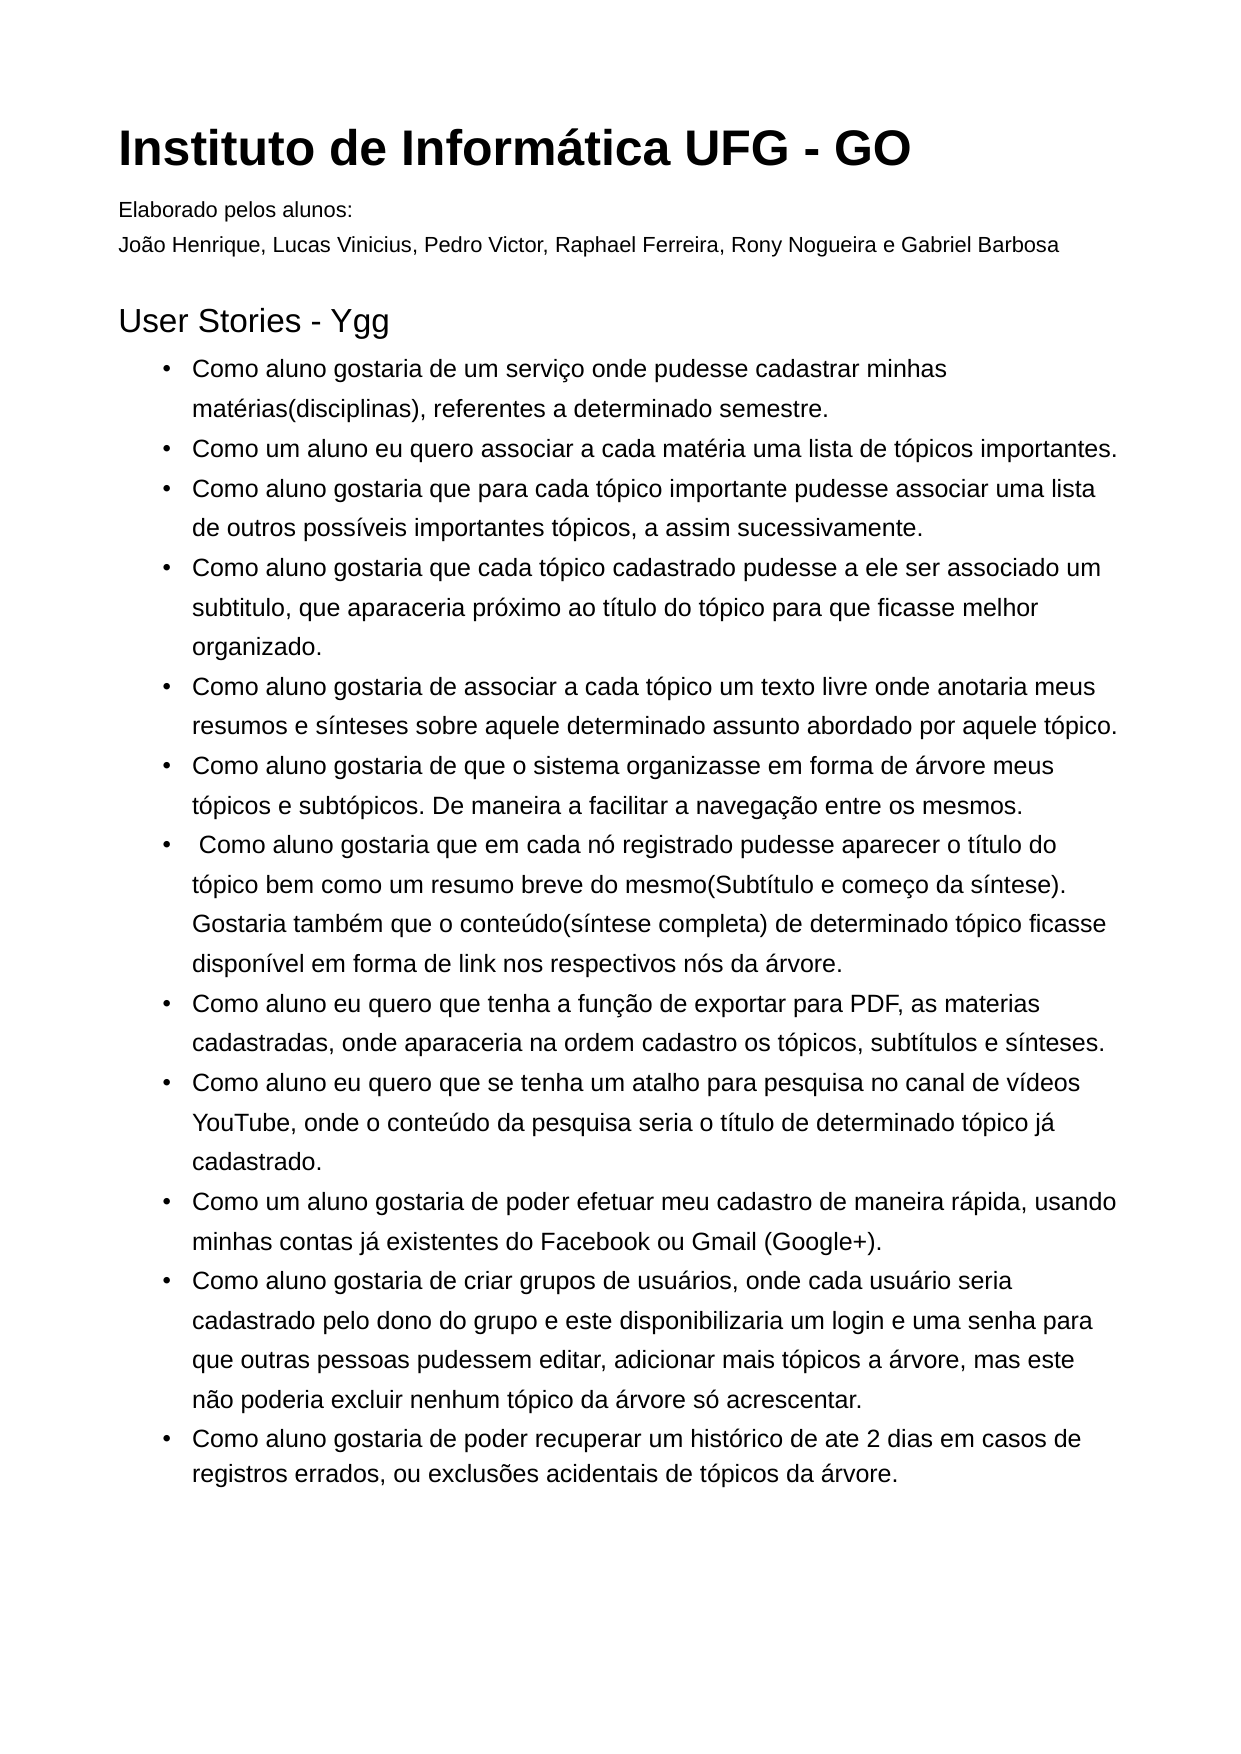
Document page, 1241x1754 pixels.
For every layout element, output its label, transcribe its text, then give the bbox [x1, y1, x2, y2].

list Como aluno eu quero que tenha a função de exportar para PDF, as materias cadastradas, onde aparaceria na ordem cadastro os tópicos, subtítulos e sínteses. [162, 989, 1122, 1057]
list Como um aluno gostaria de poder efetuar meu cadastro de maneira rápida, usando minhas contas já existentes do Facebook ou Gmail (Google+). [162, 1187, 1122, 1255]
list Como aluno gostaria de que o sistema organizasse em forma de árvore meus tópicos e subtópicos. De maneira a facilitar a navegação entre os mesmos. [162, 751, 1122, 819]
list Como aluno gostaria de poder recuperar um histórico de ate 2 dias em casos de registros errados, ou exclusões acidentais de tópicos da árvore. [162, 1424, 1122, 1488]
list Como aluno gostaria de um serviço onde pudesse cadastrar minhas matérias(disciplinas), referentes a determinado semestre. [162, 354, 1122, 423]
text Elaborado pelos alunos: João Henrique, Lucas Vinicius, Pedro Victor, Raphael Ferreira, Rony Nogueira e Gabriel Barbosa [118, 197, 1122, 292]
text Instituto de Informática UFG - GO [118, 118, 1122, 176]
list Como aluno gostaria de criar grupos de usuários, onde cada usuário seria cadastrado pelo dono do grupo e este disponibilizaria um login e uma senha para que outras pessoas pudessem editar, adicionar mais tópicos a árvore, mas este não poderia excluir nenhum tópico da árvore só acrescentar. [162, 1266, 1122, 1414]
list Como aluno gostaria que para cada tópico importante pudesse associar uma lista de outros possíveis importantes tópicos, a assim sucessivamente. [162, 473, 1122, 542]
text User Stories - Ygg [118, 301, 1122, 340]
list Como aluno gostaria que cada tópico cadastrado pudesse a ele ser associado um subtitulo, que aparaceria próximo ao título do tópico para que ficasse melhor organizado. [162, 553, 1122, 661]
list Como um aluno eu quero associar a cada matéria uma lista de tópicos importantes. [162, 434, 1122, 463]
list Como aluno eu quero que se tenha um atalho para pesquisa no canal de vídeos YouTube, onde o conteúdo da pesquisa seria o título de determinado tópico já cadastrado. [162, 1068, 1122, 1176]
list Como aluno gostaria que em cada nó registrado pudesse aparecer o título do tópico bem como um resumo breve do mesmo(Subtítulo e começo da síntese). Gostaria também que o conteúdo(síntese completa) de determinado tópico ficasse disponível em forma de link nos respectivos nós da árvore. [162, 830, 1122, 978]
list Como aluno gostaria de associar a cada tópico um texto livre onde anotaria meus resumos e sínteses sobre aquele determinado assunto abordado por aquele tópico. [162, 672, 1122, 740]
